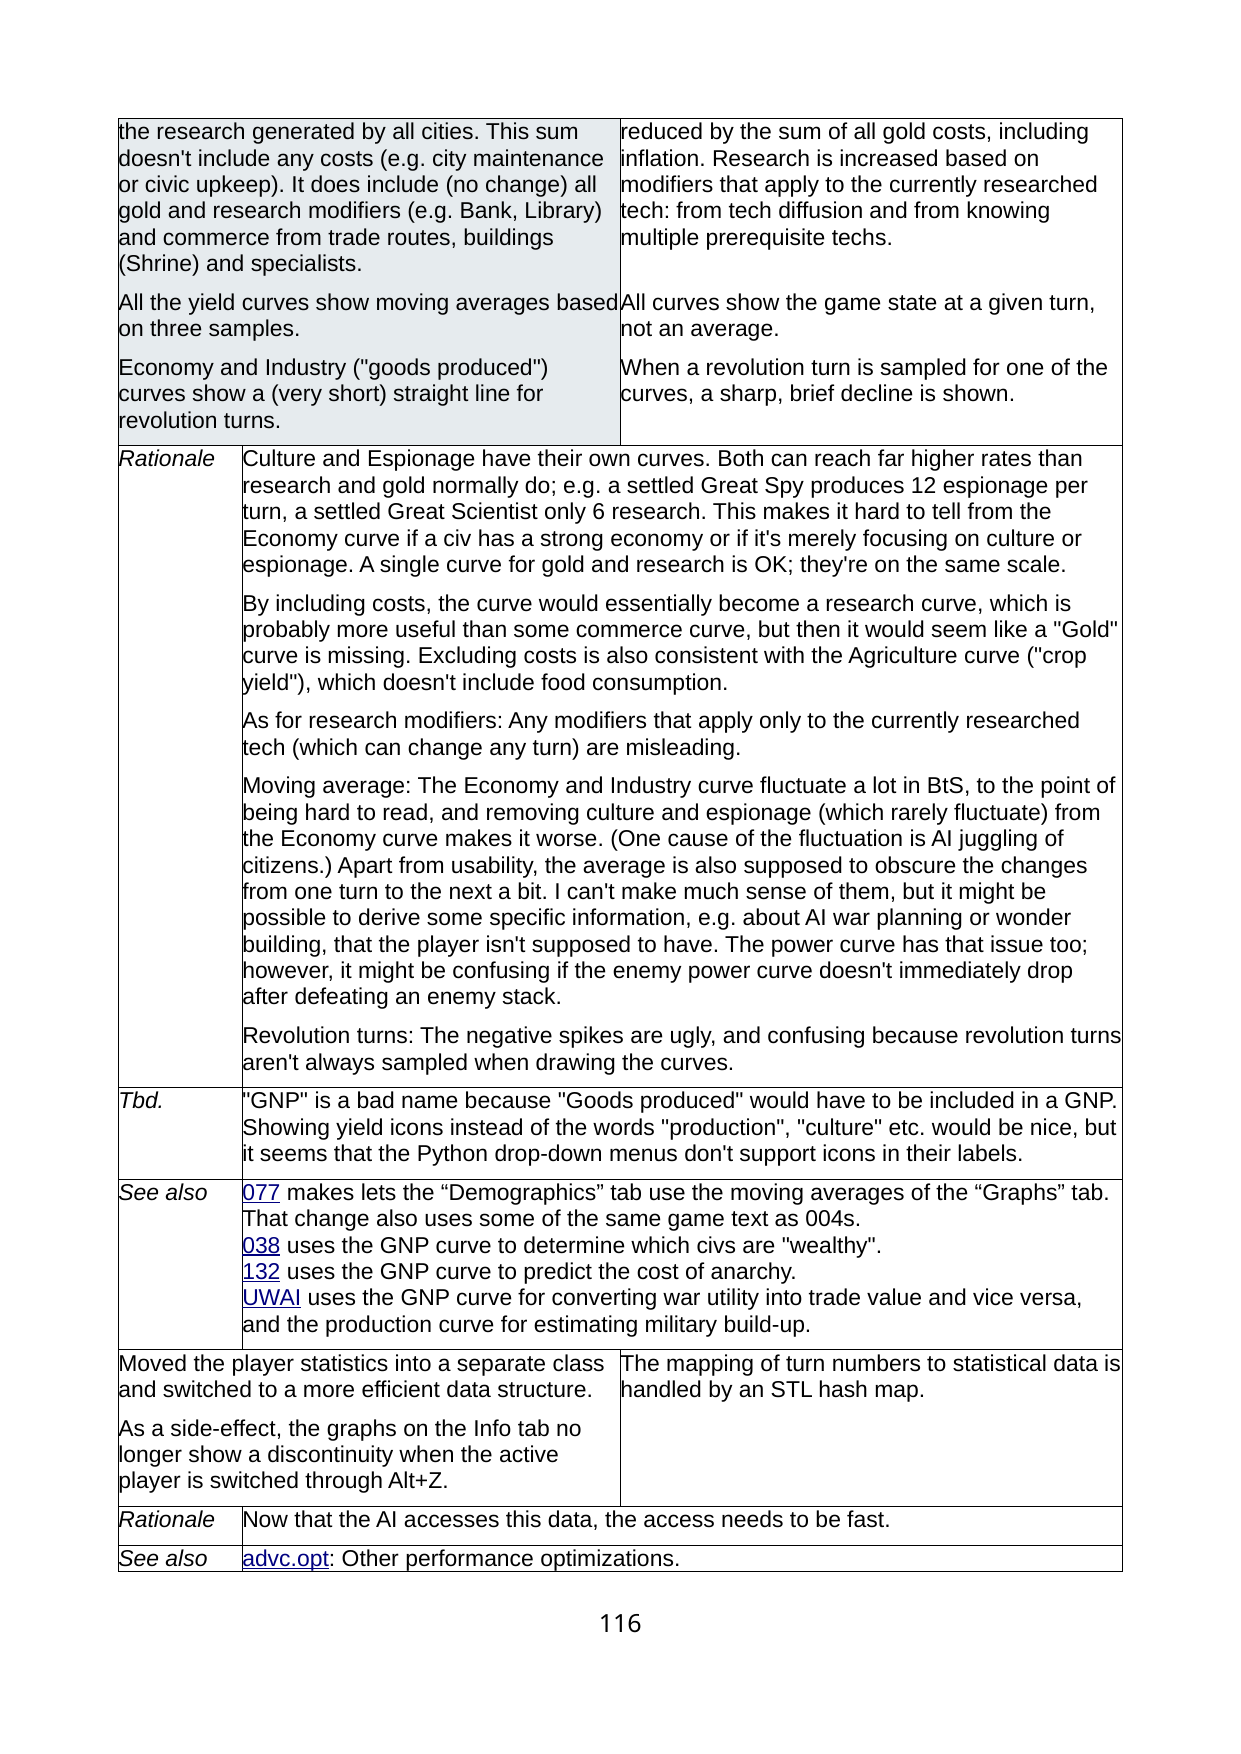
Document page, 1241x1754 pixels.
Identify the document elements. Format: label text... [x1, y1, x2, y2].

table_cell Moved the player statistics into a separate class and switched to a more efficient data structure. As a side-effect, the graphs on the Info tab no longer show a discontinuity when the active player is switched through Alt+Z. [119, 1350, 620, 1506]
table_cell advc.opt: Other performance optimizations. [243, 1546, 1122, 1571]
table_cell reduced by the sum of all gold costs, including inflation. Research is increased based on modifiers that apply to the currently researched tech: from tech diffusion and from knowing multiple prerequisite techs. All curves show the game state at a given turn, not an average. When a revolution turn is sampled for one of the curves, a sharp, brief decline is shown. [621, 119, 1122, 445]
table_cell 077 makes lets the “Demographics” tab use the moving averages of the “Graphs” tab. That change also uses some of the same game text as 004s. 038 uses the GNP curve to determine which civs are "wealthy". 132 uses the GNP curve to predict the cost of anarchy. UWAI uses the GNP curve for converting war utility into trade value and vice versa, and the production curve for estimating military build-up. [243, 1180, 1122, 1349]
table_cell Rationale [119, 1507, 242, 1545]
table_cell The mapping of turn numbers to statistical data is handled by an STL hash map. [621, 1350, 1122, 1506]
table_cell See also [119, 1180, 242, 1349]
table_cell Rationale [119, 446, 242, 1087]
table_cell "GNP" is a bad name because "Goods produced" would have to be included in a GNP. Showing yield icons instead of the words "production", "culture" etc. would be nice, but it seems that the Python drop-down menus don't support icons in their labels. [243, 1088, 1122, 1179]
table_cell Tbd. [119, 1088, 242, 1179]
table_cell the research generated by all cities. This sum doesn't include any costs (e.g. city maintenance or civic upkeep). It does include (no change) all gold and research modifiers (e.g. Bank, Library) and commerce from trade routes, buildings (Shrine) and specialists. All the yield curves show moving averages based on three samples. Economy and Industry ("goods produced") curves show a (very short) straight line for revolution turns. [119, 119, 620, 445]
table_cell Now that the AI accesses this data, the access needs to be fast. [243, 1507, 1122, 1545]
table_cell Culture and Espionage have their own curves. Both can reach far higher rates than research and gold normally do; e.g. a settled Great Spy produces 12 espionage per turn, a settled Great Scientist only 6 research. This makes it hard to tell from the Economy curve if a civ has a strong economy or if it's merely focusing on culture or espionage. A single curve for gold and research is OK; they're on the same scale. By including costs, the curve would essentially become a research curve, which is probably more useful than some commerce curve, but then it would seem like a "Gold" curve is missing. Excluding costs is also consistent with the Agriculture curve ("crop yield"), which doesn't include food consumption. As for research modifiers: Any modifiers that apply only to the currently researched tech (which can change any turn) are misleading. Moving average: The Economy and Industry curve fluctuate a lot in BtS, to the point of being hard to read, and removing culture and espionage (which rarely fluctuate) from the Economy curve makes it worse. (One cause of the fluctuation is AI juggling of citizens.) Apart from usability, the average is also supposed to obscure the changes from one turn to the next a bit. I can't make much sense of them, but it might be possible to derive some specific information, e.g. about AI war planning or wonder building, that the player isn't supposed to have. The power curve has that issue too; however, it might be confusing if the enemy power curve doesn't immediately drop after defeating an enemy stack. Revolution turns: The negative spikes are ugly, and confusing because revolution turns aren't always sampled when drawing the curves. [243, 446, 1122, 1087]
table_cell See also [119, 1546, 242, 1571]
